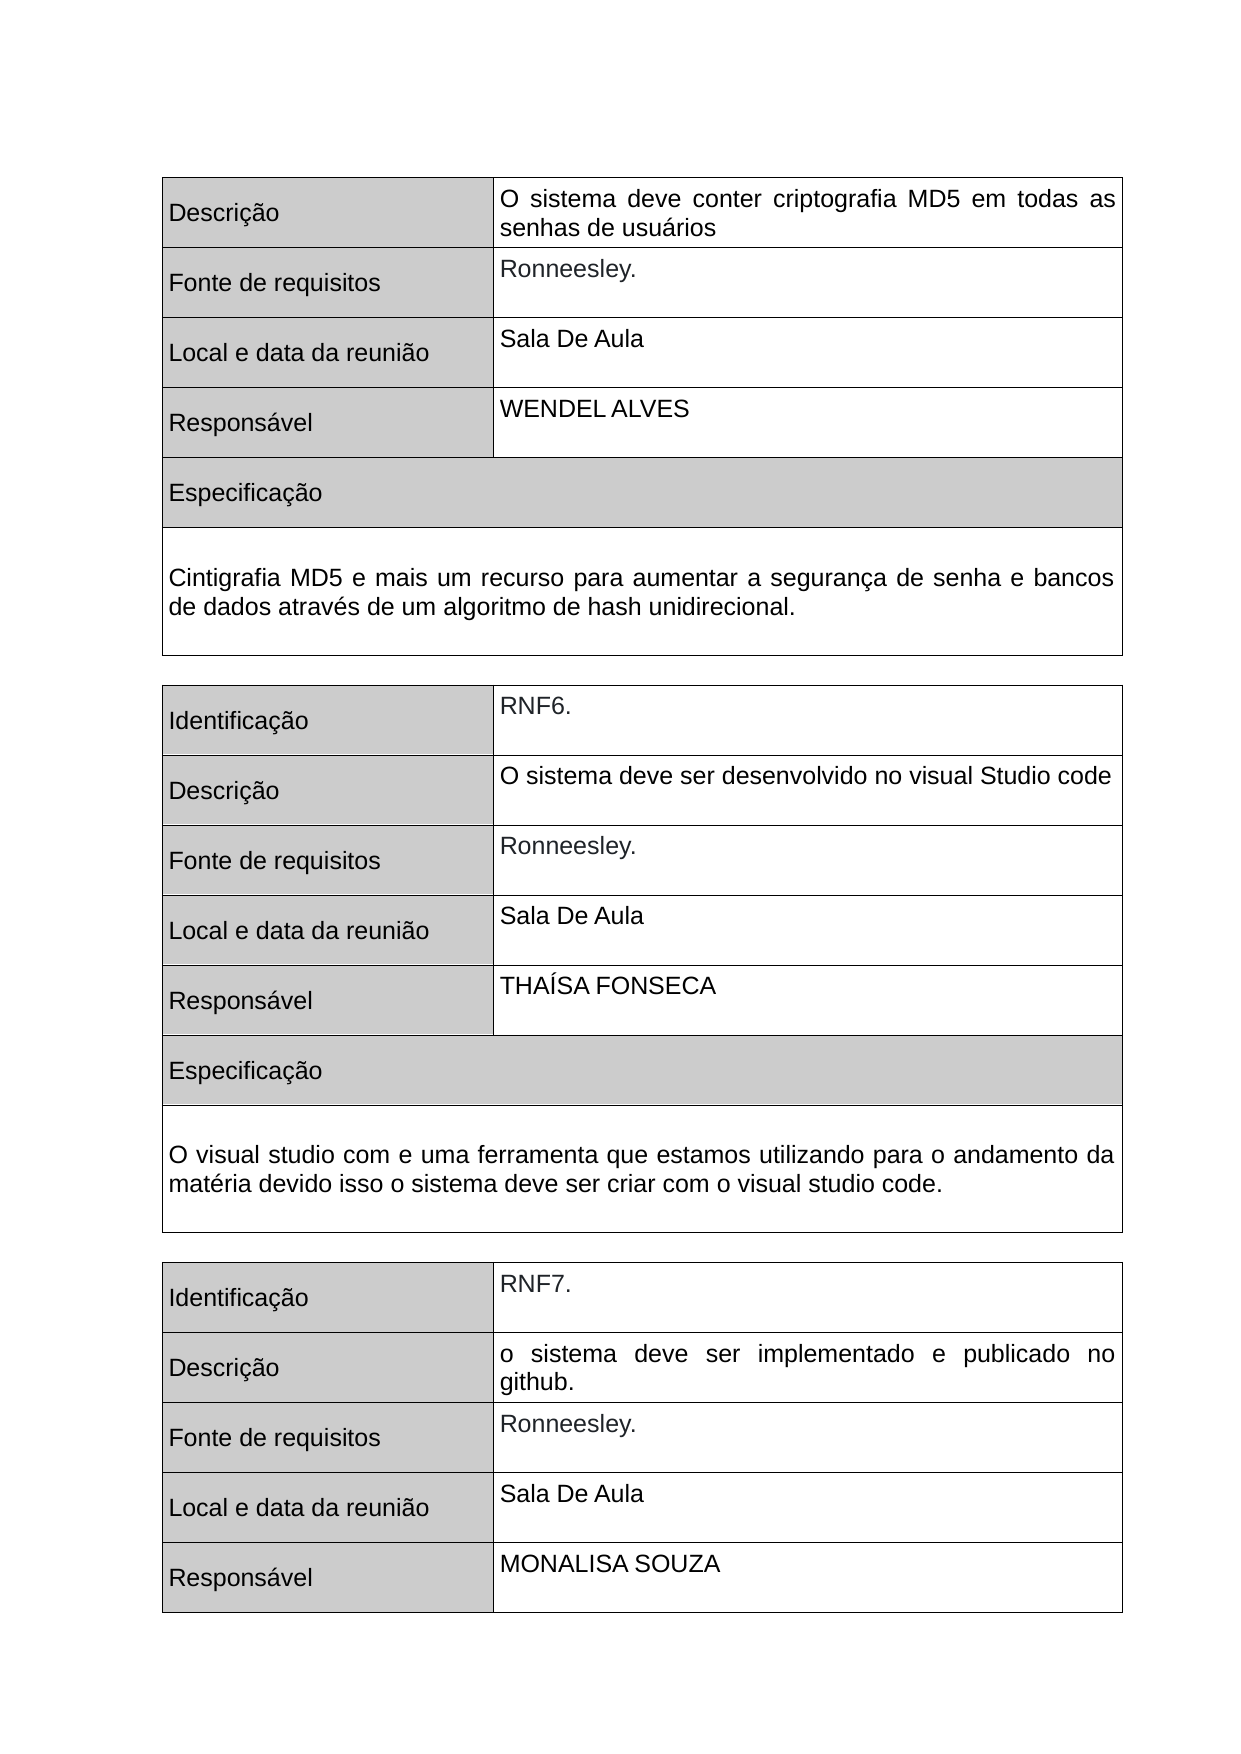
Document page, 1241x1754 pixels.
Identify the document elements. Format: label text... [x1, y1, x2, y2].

table_cell Ronneesley. [494, 826, 1122, 894]
table_cell Ronneesley. [494, 1403, 1122, 1472]
table_cell Descrição [163, 756, 493, 824]
table_cell Responsável [163, 388, 493, 457]
table_header Identificação [163, 686, 493, 754]
table_cell Fonte de requisitos [163, 248, 493, 317]
table_cell Especificação [163, 1036, 1122, 1104]
table_header RNF7. [494, 1263, 1122, 1332]
table_cell Fonte de requisitos [163, 826, 493, 894]
table_cell Descrição [163, 1333, 493, 1402]
table_cell O sistema deve ser desenvolvido no visual Studio code [494, 756, 1122, 824]
table_cell MONALISA SOUZA [494, 1543, 1122, 1612]
table_cell Cintigrafia MD5 e mais um recurso para aumentar a segurança de senha e bancos de dados através de um algoritmo de hash unidirecional. [163, 528, 1122, 655]
table_cell Descrição [163, 178, 493, 247]
table_cell Sala De Aula [494, 896, 1122, 964]
table_cell Local e data da reunião [163, 1473, 493, 1542]
table_cell Local e data da reunião [163, 318, 493, 387]
table_cell Local e data da reunião [163, 896, 493, 964]
table_cell Fonte de requisitos [163, 1403, 493, 1472]
table_cell Ronneesley. [494, 248, 1122, 317]
table_cell Sala De Aula [494, 318, 1122, 387]
table_header RNF6. [494, 686, 1122, 754]
table_cell O sistema deve conter criptografia MD5 em todas as senhas de usuários [494, 178, 1122, 247]
table_cell Responsável [163, 1543, 493, 1612]
table_cell Especificação [163, 458, 1122, 527]
table_header Identificação [163, 1263, 493, 1332]
table_cell o sistema deve ser implementado e publicado no github. [494, 1333, 1122, 1402]
table_cell Sala De Aula [494, 1473, 1122, 1542]
table_cell THAÍSA FONSECA [494, 966, 1122, 1034]
table_cell WENDEL ALVES [494, 388, 1122, 457]
table_cell Responsável [163, 966, 493, 1034]
table_cell O visual studio com e uma ferramenta que estamos utilizando para o andamento da matéria devido isso o sistema deve ser criar com o visual studio code. [163, 1106, 1122, 1232]
